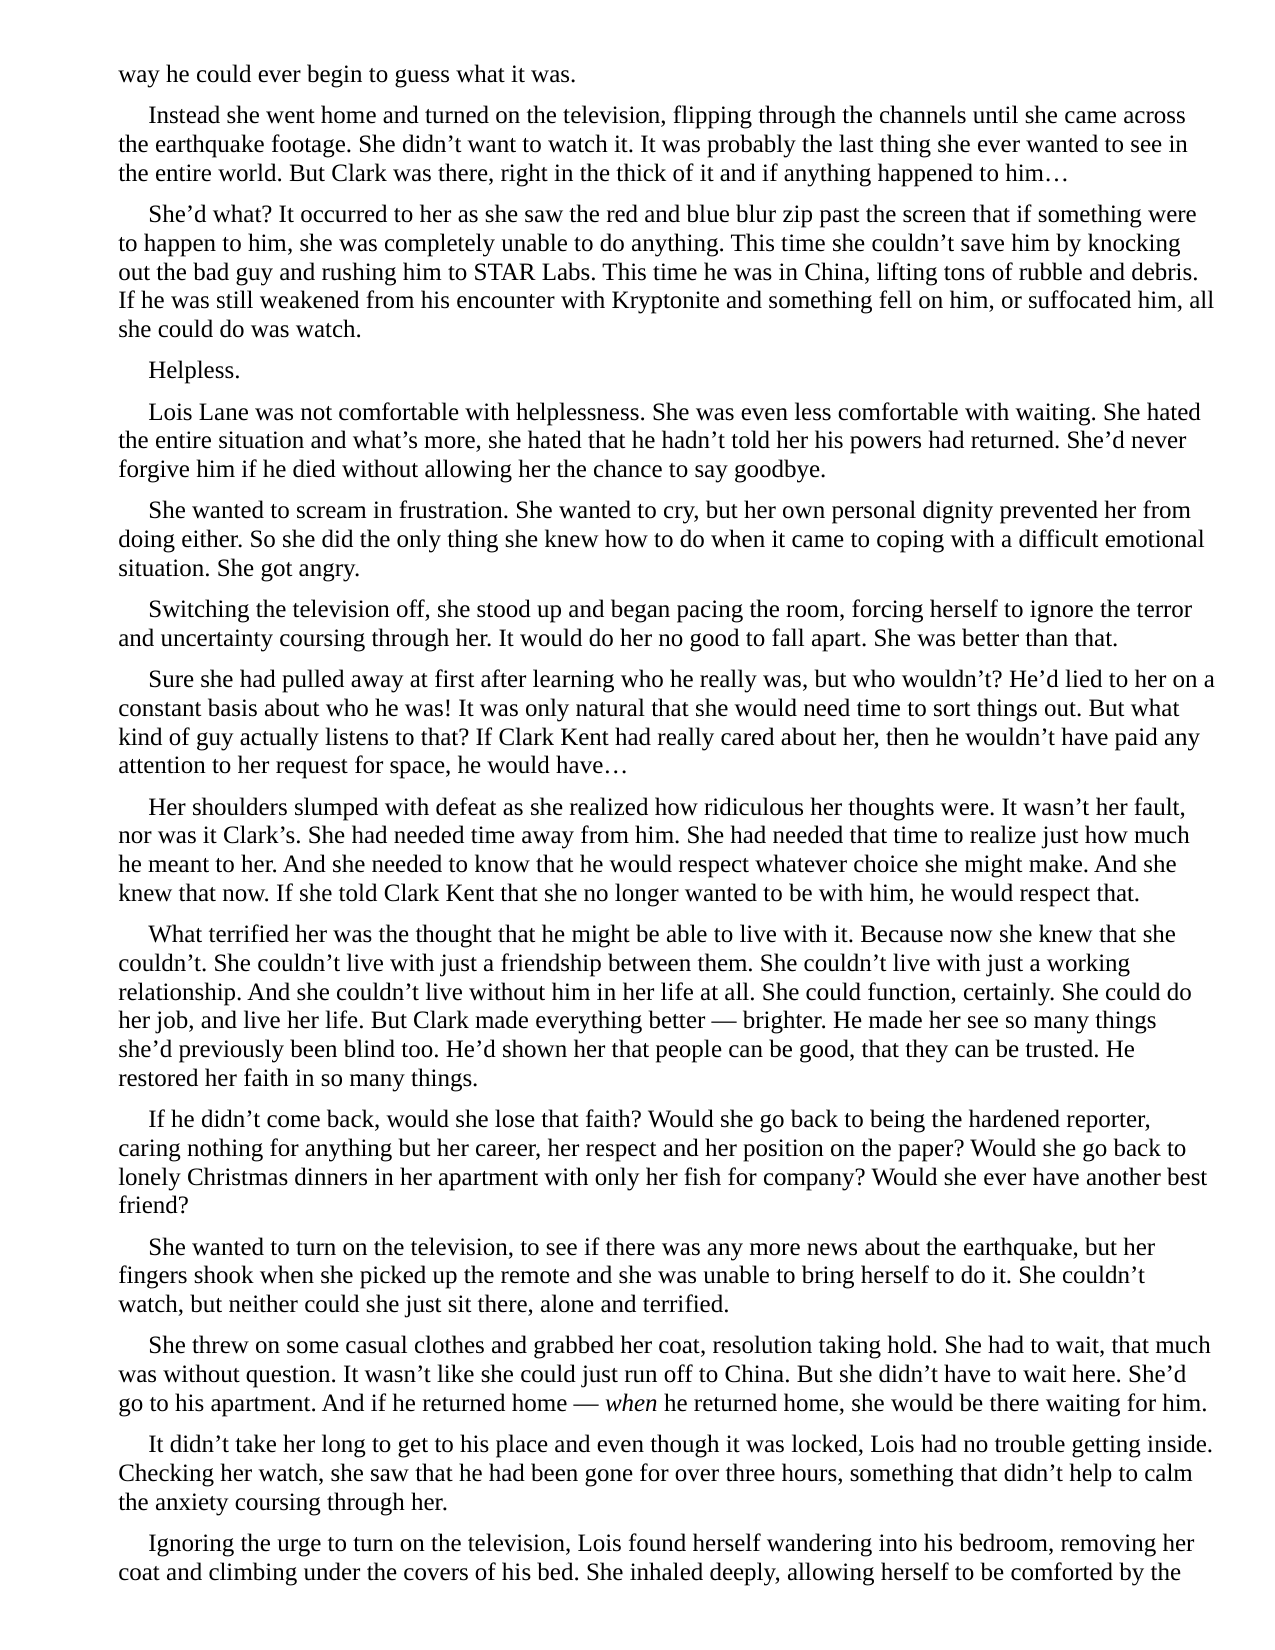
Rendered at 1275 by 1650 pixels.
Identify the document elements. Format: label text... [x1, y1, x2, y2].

text She wanted to scream in frustration. She wanted to cry, but her own personal dignity prevented her from doing either. So she did the only thing she knew how to do when it came to coping with a difficult emotional situation. She got angry. [118, 495, 1216, 582]
text She wanted to turn on the television, to see if there was any more news about the earthquake, but her fingers shook when she picked up the remote and she was unable to bring herself to do it. She couldn’t watch, but neither could she just sit there, alone and terrified. [118, 1232, 1216, 1318]
text Instead she went home and turned on the television, flipping through the channels until she came across the earthquake footage. She didn’t want to watch it. It was probably the last thing she ever wanted to see in the entire world. But Clark was there, right in the thick of it and if anything happened to him… [118, 100, 1216, 187]
text Her shoulders slumped with defeat as she realized how ridiculous her thoughts were. It wasn’t her fault, nor was it Clark’s. She had needed time away from him. She had needed that time to realize just how much he meant to her. And she needed to know that he would respect whatever choice she might make. And she knew that now. If she told Clark Kent that she no longer wanted to be with him, he would respect that. [118, 792, 1216, 907]
text She threw on some casual clothes and grabbed her coat, resolution taking hold. She had to wait, that much was without question. It wasn’t like she could just run off to China. But she didn’t have to wait here. She’d go to his apartment. And if he returned home — when he returned home, she would be there waiting for him. [118, 1330, 1216, 1417]
text Lois Lane was not comfortable with helplessness. She was even less comfortable with waiting. She hated the entire situation and what’s more, she hated that he hadn’t told her his powers had returned. She’d never forgive him if he died without allowing her the chance to say goodbye. [118, 397, 1216, 483]
text What terrified her was the thought that he might be able to live with it. Because now she knew that she couldn’t. She couldn’t live with just a friendship between them. She couldn’t live with just a working relationship. And she couldn’t live without him in her life at all. She could function, certainly. She could do her job, and live her life. But Clark made everything better — brighter. He made her see so many things she’d previously been blind too. He’d shown her that people can be good, that they can be trusted. He restored her faith in so many things. [118, 919, 1216, 1092]
text Sure she had pulled away at first after learning who he really was, but who wouldn’t? He’d lied to her on a constant basis about who he was! It was only natural that she would need time to sort things out. But what kind of guy actually listens to that? If Clark Kent had really cared about her, then he wouldn’t have paid any attention to her request for space, he would have… [118, 664, 1216, 779]
text It didn’t take her long to get to his place and even though it was locked, Lois had no trouble getting inside. Checking her watch, she saw that he had been gone for over three hours, something that didn’t help to calm the anxiety coursing through her. [118, 1429, 1216, 1515]
text way he could ever begin to guess what it was. [118, 59, 1216, 88]
text Helpless. [118, 355, 1216, 384]
text She’d what? It occurred to her as she saw the red and blue blur zip past the screen that if something were to happen to him, she was completely unable to do anything. This time she couldn’t save him by knocking out the bad guy and rushing him to STAR Labs. This time he was in China, lifting tons of rubble and debris. If he was still weakened from his encounter with Kryptonite and something fell on him, or suffocated him, all she could do was watch. [118, 199, 1216, 343]
text If he didn’t come back, would she lose that faith? Would she go back to being the hardened reporter, caring nothing for anything but her career, her respect and her position on the paper? Would she go back to lonely Christmas dinners in her apartment with only her fish for company? Would she ever have another best friend? [118, 1104, 1216, 1219]
text Switching the television off, she stood up and began pacing the room, forcing herself to ignore the terror and uncertainty coursing through her. It would do her no good to fall apart. She was better than that. [118, 594, 1216, 652]
text Ignoring the urge to turn on the television, Lois found herself wandering into his bedroom, removing her coat and climbing under the covers of his bed. She inhaled deeply, allowing herself to be comforted by the [118, 1528, 1216, 1585]
